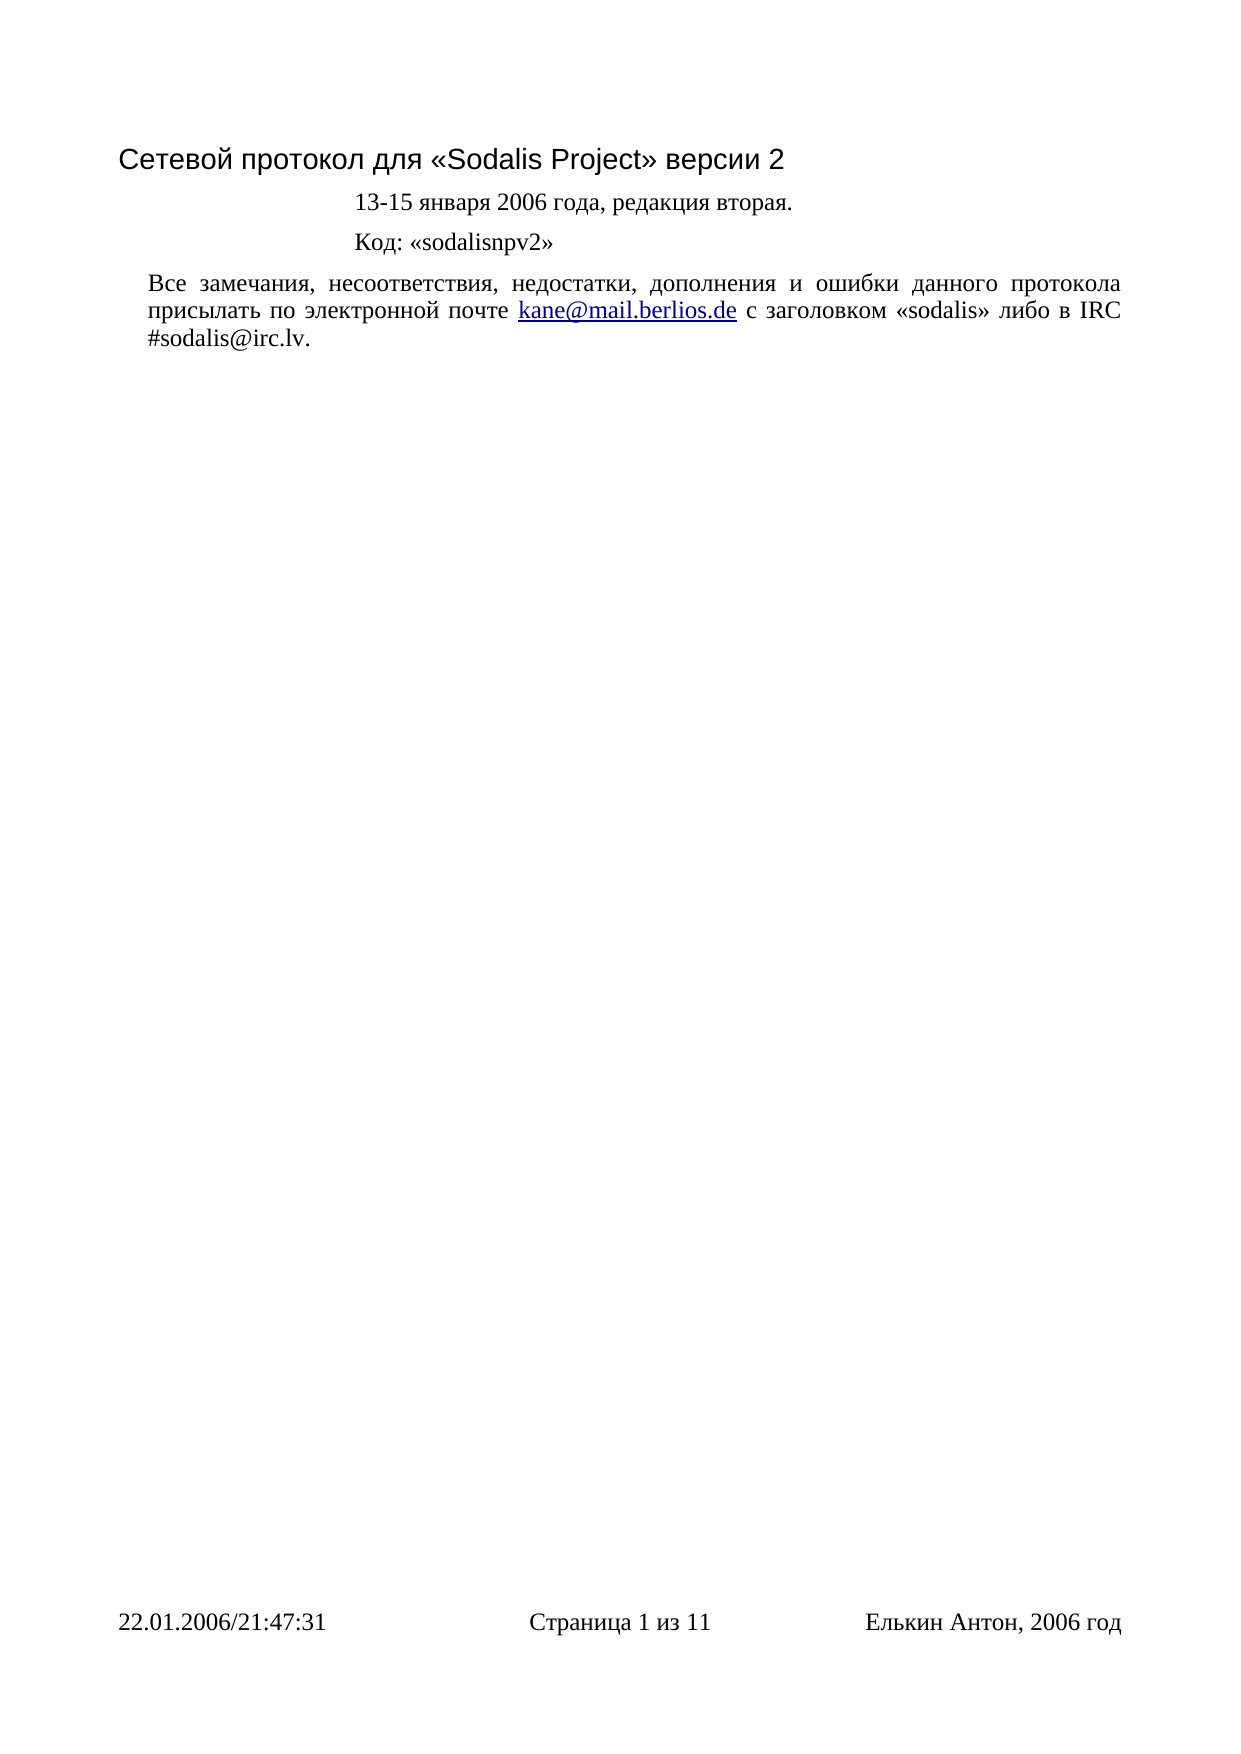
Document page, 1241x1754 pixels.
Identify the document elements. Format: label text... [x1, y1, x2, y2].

title Сетевой протокол для «Sodalis Project» версии 2 [118, 143, 1122, 176]
text 13-15 января 2006 года, редакция вторая. [354, 188, 1122, 216]
text Все замечания, несоответствия, недостатки, дополнения и ошибки данного протокола присылать по электронной почте kane@mail.berlios.de с заголовком «sodalis» либо в IRC #sodalis@irc.lv. [148, 269, 1122, 352]
text Код: «sodalisnpv2» [354, 228, 1122, 256]
